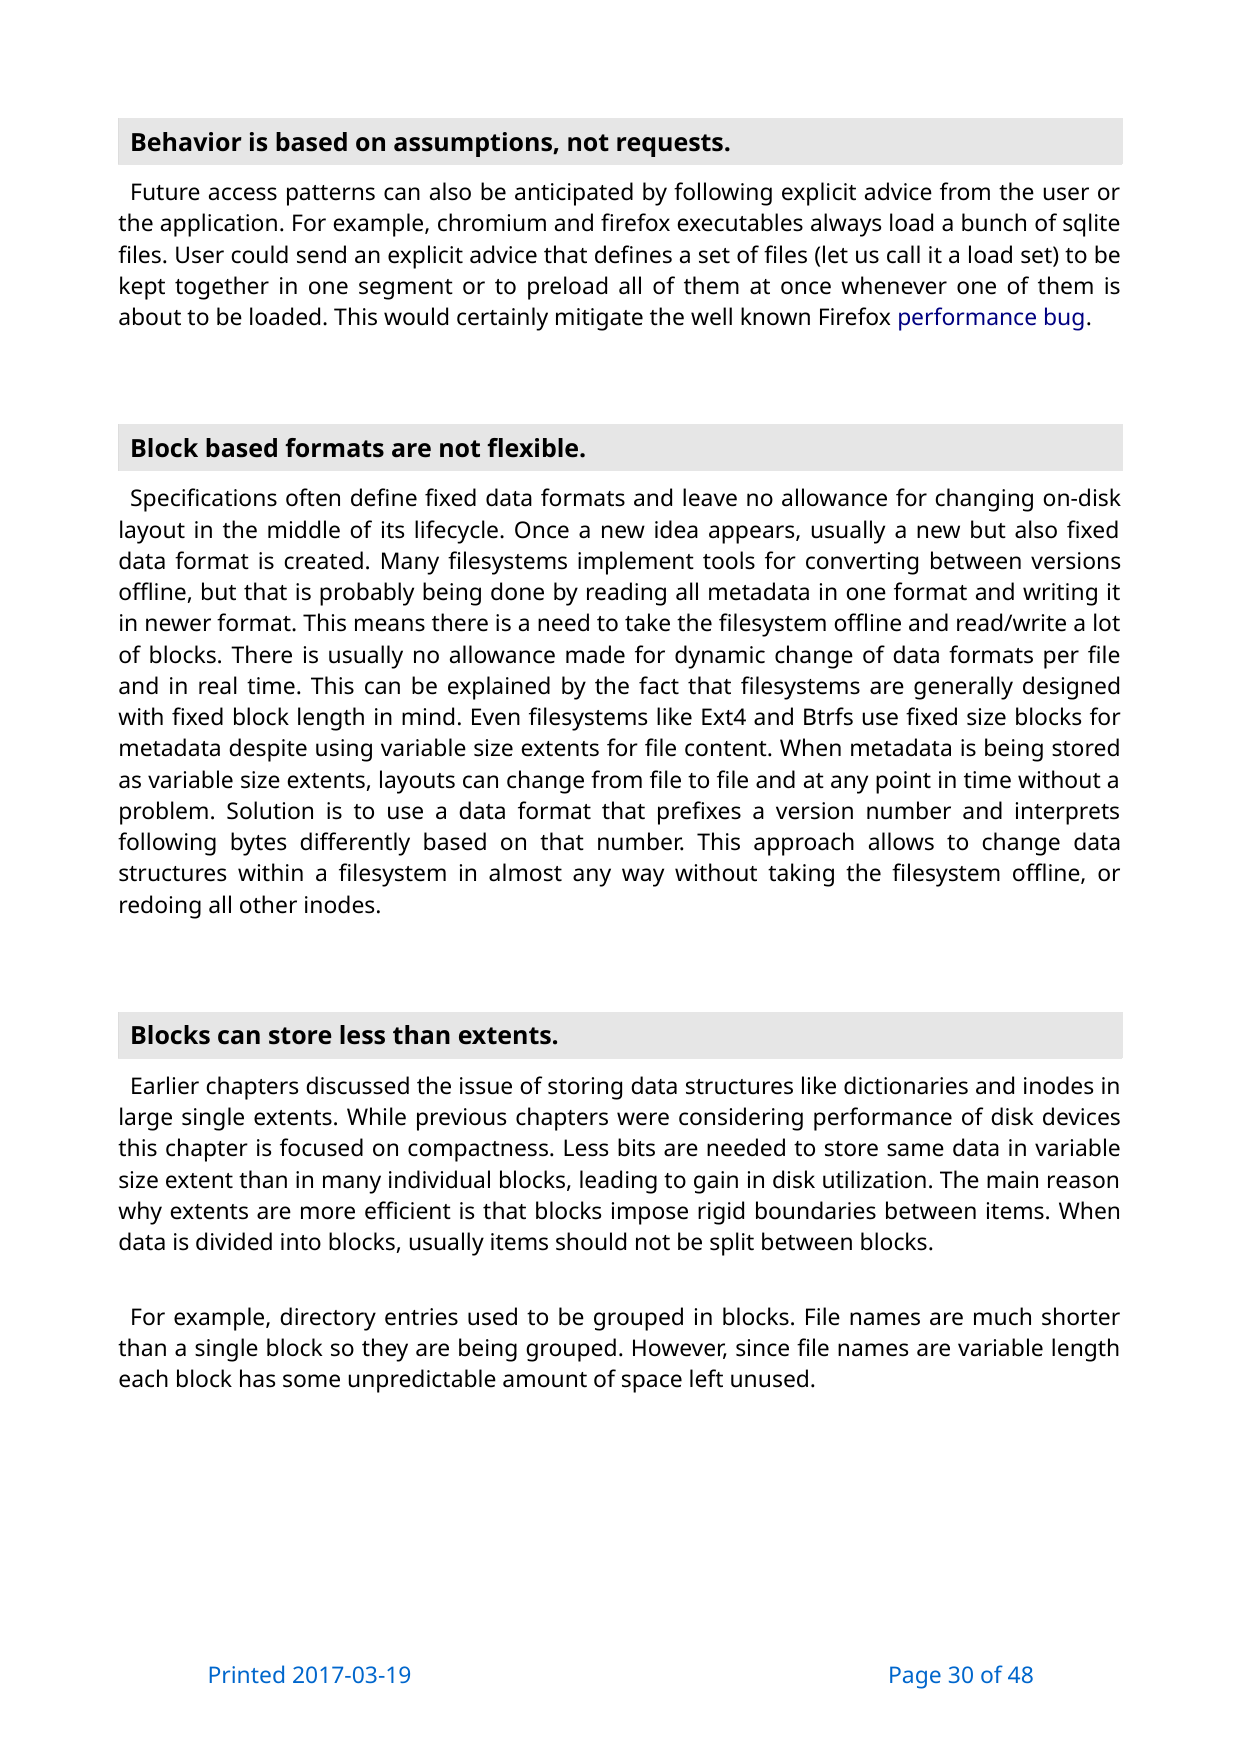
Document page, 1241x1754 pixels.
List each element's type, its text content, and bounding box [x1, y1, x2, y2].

text For example, directory entries used to be grouped in blocks. File names are much shorter than a single block so they are being grouped. However, since file names are variable length each block has some unpredictable amount of space left unused. [118, 1300, 1122, 1394]
subtitle Behavior is based on assumptions, not requests. [119, 119, 1122, 164]
text Specifications often define fixed data formats and leave no allowance for changing on-disk layout in the middle of its lifecycle. Once a new idea appears, usually a new but also fixed data format is created. Many filesystems implement tools for converting between versions offline, but that is probably being done by reading all metadata in one format and writing it in newer format. This means there is a need to take the filesystem offline and read/write a lot of blocks. There is usually no allowance made for dynamic change of data formats per file and in real time. This can be explained by the fact that filesystems are generally designed with fixed block length in mind. Even filesystems like Ext4 and Btrfs use fixed size blocks for metadata despite using variable size extents for file content. When metadata is being stored as variable size extents, layouts can change from file to file and at any point in time without a problem. Solution is to use a data format that prefixes a version number and interprets following bytes differently based on that number. This approach allows to change data structures within a filesystem in almost any way without taking the filesystem offline, or redoing all other inodes. [118, 482, 1122, 920]
subtitle Blocks can store less than extents. [119, 1013, 1122, 1058]
text Future access patterns can also be anticipated by following explicit advice from the user or the application. For example, chromium and firefox executables always load a bunch of sqlite files. User could send an explicit advice that defines a set of files (let us call it a load set) to be kept together in one segment or to preload all of them at once whenever one of them is about to be loaded. This would certainly mitigate the well known Firefox performance bug. [118, 176, 1122, 332]
subtitle Block based formats are not flexible. [119, 425, 1122, 470]
text Earlier chapters discussed the issue of storing data structures like dictionaries and inodes in large single extents. While previous chapters were considering performance of disk devices this chapter is focused on compactness. Less bits are needed to store same data in variable size extent than in many individual blocks, leading to gain in disk utilization. The main reason why extents are more efficient is that blocks impose rigid boundaries between items. When data is divided into blocks, usually items should not be split between blocks. [118, 1070, 1122, 1257]
